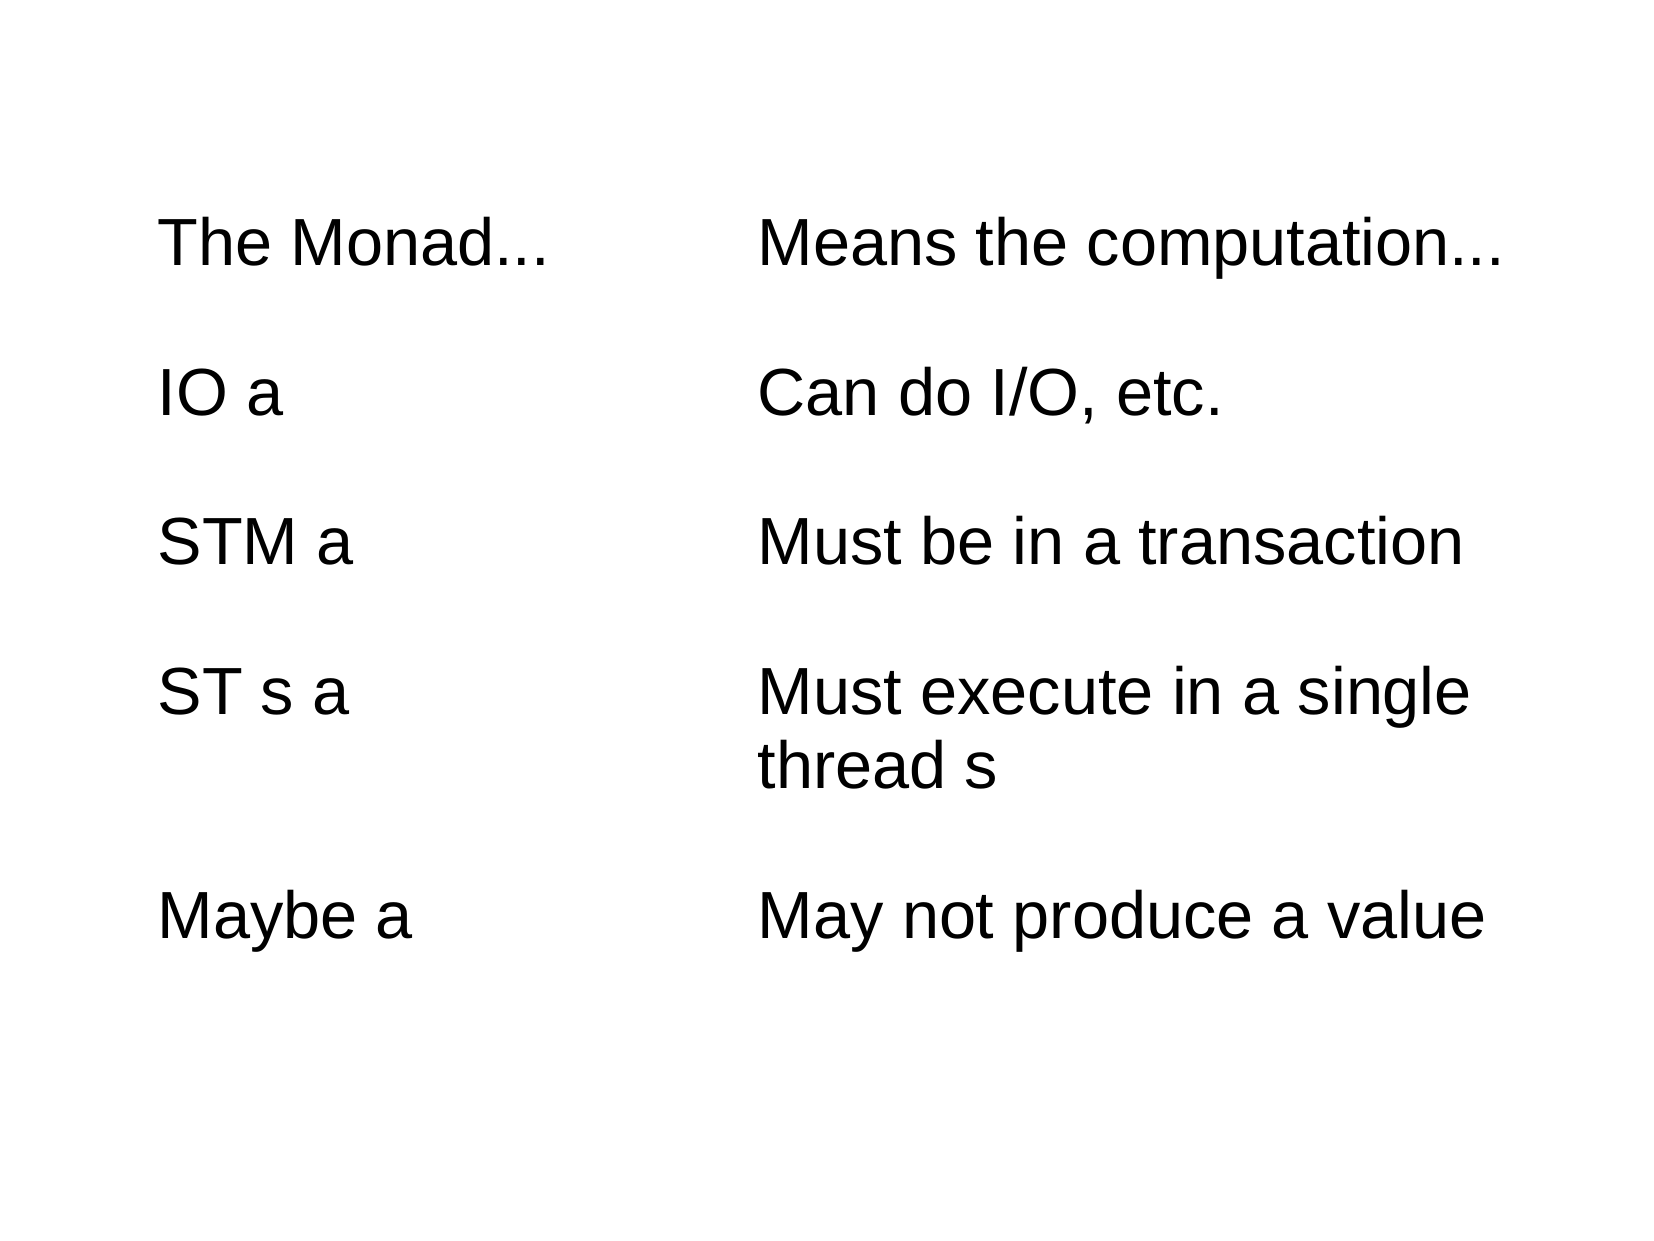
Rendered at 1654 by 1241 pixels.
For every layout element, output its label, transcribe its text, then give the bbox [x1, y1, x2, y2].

subtitle The Monad... Means the computation... IO a Can do I/O, etc. STM a Must be in a transaction ST s a Must execute in a single thread s Maybe a May not produce a value [82, 49, 1571, 1109]
